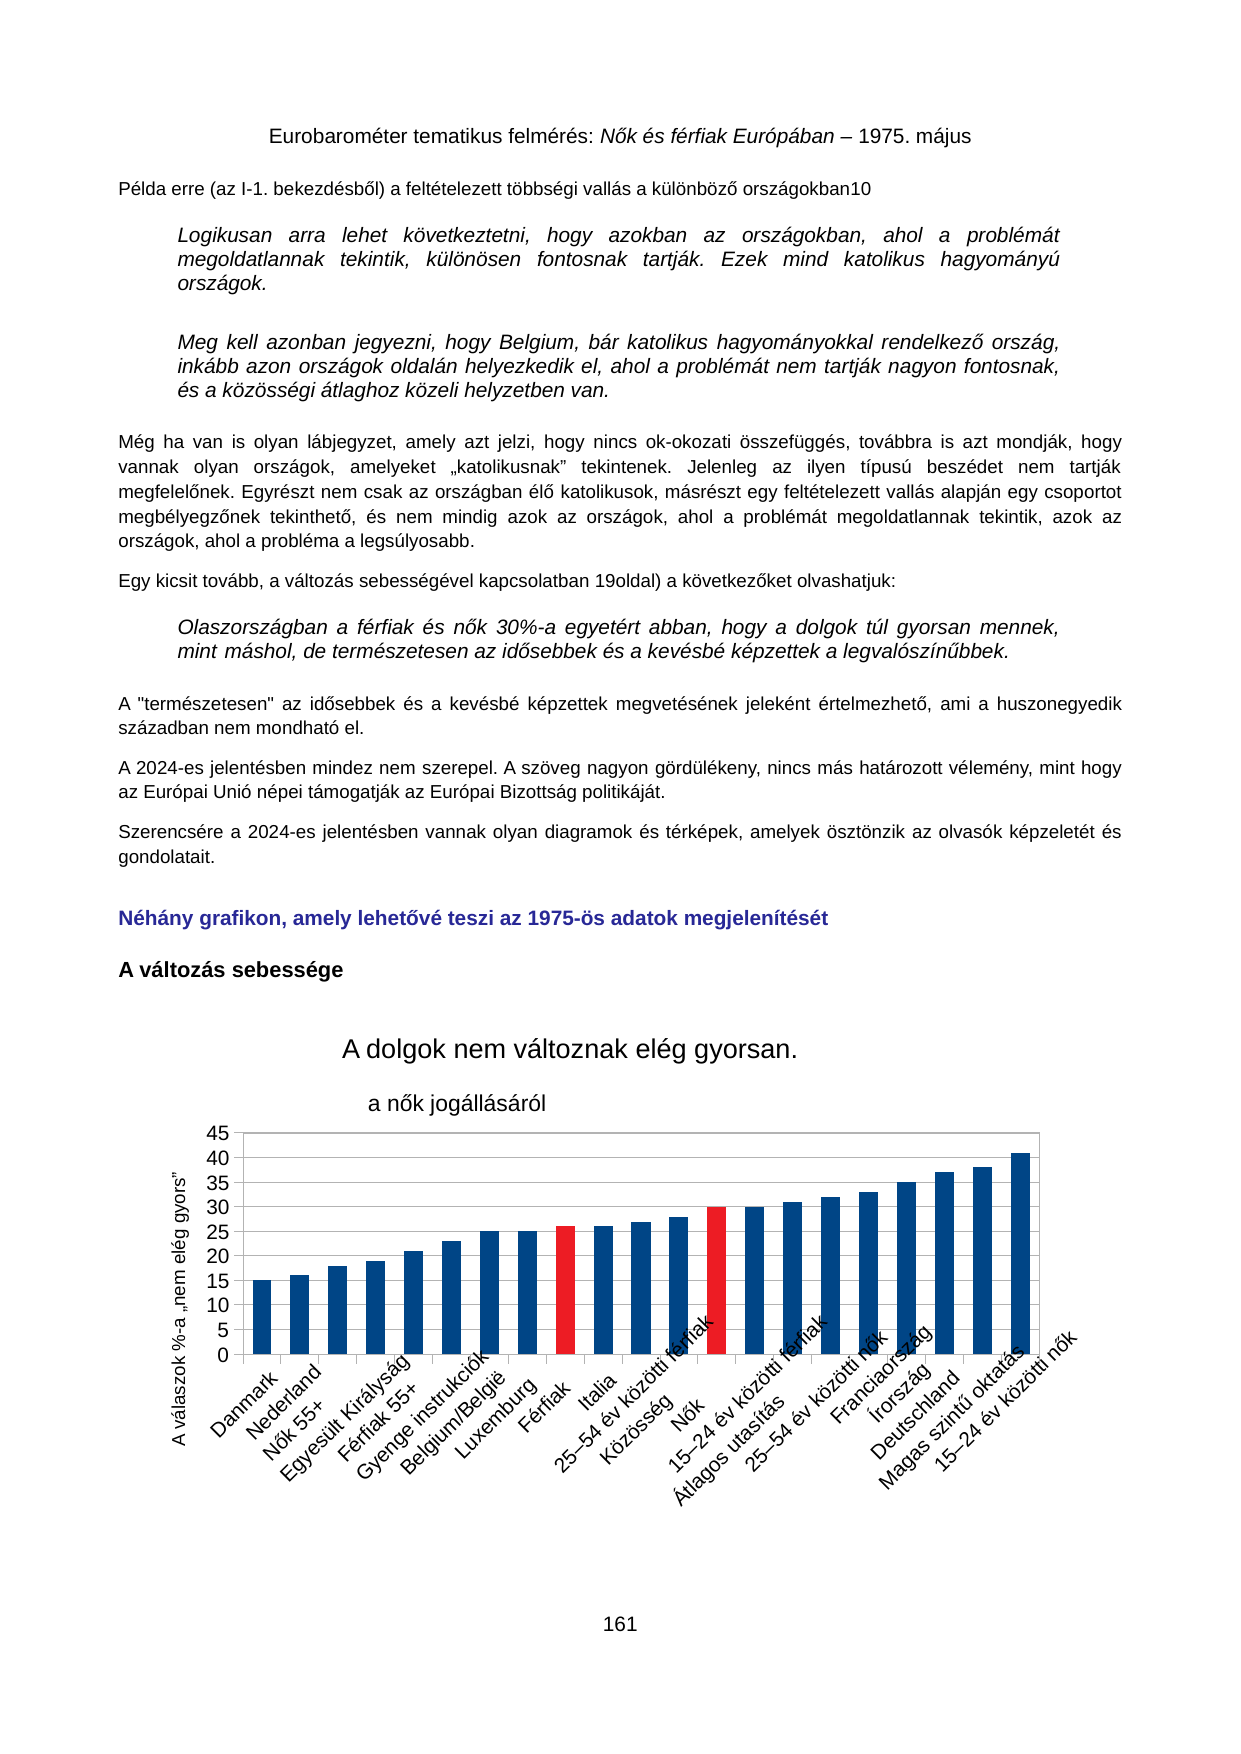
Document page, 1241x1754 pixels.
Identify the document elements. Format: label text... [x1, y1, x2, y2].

text Meg kell azonban jegyezni, hogy Belgium, bár katolikus hagyományokkal rendelkező ország, inkább azon országok oldalán helyezkedik el, ahol a problémát nem tartják nagyon fontosnak, és a közösségi átlaghoz közeli helyzetben van. [177, 330, 1063, 402]
text A 2024-es jelentésben mindez nem szerepel. A szöveg nagyon gördülékeny, nincs más határozott vélemény, mint hogy az Európai Unió népei támogatják az Európai Bizottság politikáját. [118, 756, 1122, 803]
text Példa erre (az I-1. bekezdésből) a feltételezett többségi vallás a különböző országokban10 [118, 177, 1122, 199]
text Olaszországban a férfiak és nők 30%-a egyetért abban, hogy a dolgok túl gyorsan mennek, mint máshol, de természetesen az idősebbek és a kevésbé képzettek a legvalószínűbbek. [177, 615, 1063, 663]
text Még ha van is olyan lábjegyzet, amely azt jelzi, hogy nincs ok-okozati összefüggés, továbbra is azt mondják, hogy vannak olyan országok, amelyeket „katolikusnak” tekintenek. Jelenleg az ilyen típusú beszédet nem tartják megfelelőnek. Egyrészt nem csak az országban élő katolikusok, másrészt egy feltételezett vallás alapján egy csoportot megbélyegzőnek tekinthető, és nem mindig azok az országok, ahol a problémát megoldatlannak tekintik, azok az országok, ahol a probléma a legsúlyosabb. [118, 431, 1122, 552]
text Szerencsére a 2024-es jelentésben vannak olyan diagramok és térképek, amelyek ösztönzik az olvasók képzeletét és gondolatait. [118, 821, 1122, 867]
text A "természetesen" az idősebbek és a kevésbé képzettek megvetésének jeleként értelmezhető, ami a huszonegyedik században nem mondható el. [118, 692, 1122, 739]
text Logikusan arra lehet következtetni, hogy azokban az országokban, ahol a problémát megoldatlannak tekintik, különösen fontosnak tartják. Ezek mind katolikus hagyományú országok. [177, 223, 1063, 294]
subtitle A változás sebessége [118, 957, 1122, 982]
subtitle Néhány grafikon, amely lehetővé teszi az 1975-ös adatok megjelenítését [118, 906, 1122, 929]
text Egy kicsit tovább, a változás sebességével kapcsolatban 19oldal) a következőket olvashatjuk: [118, 570, 1122, 591]
